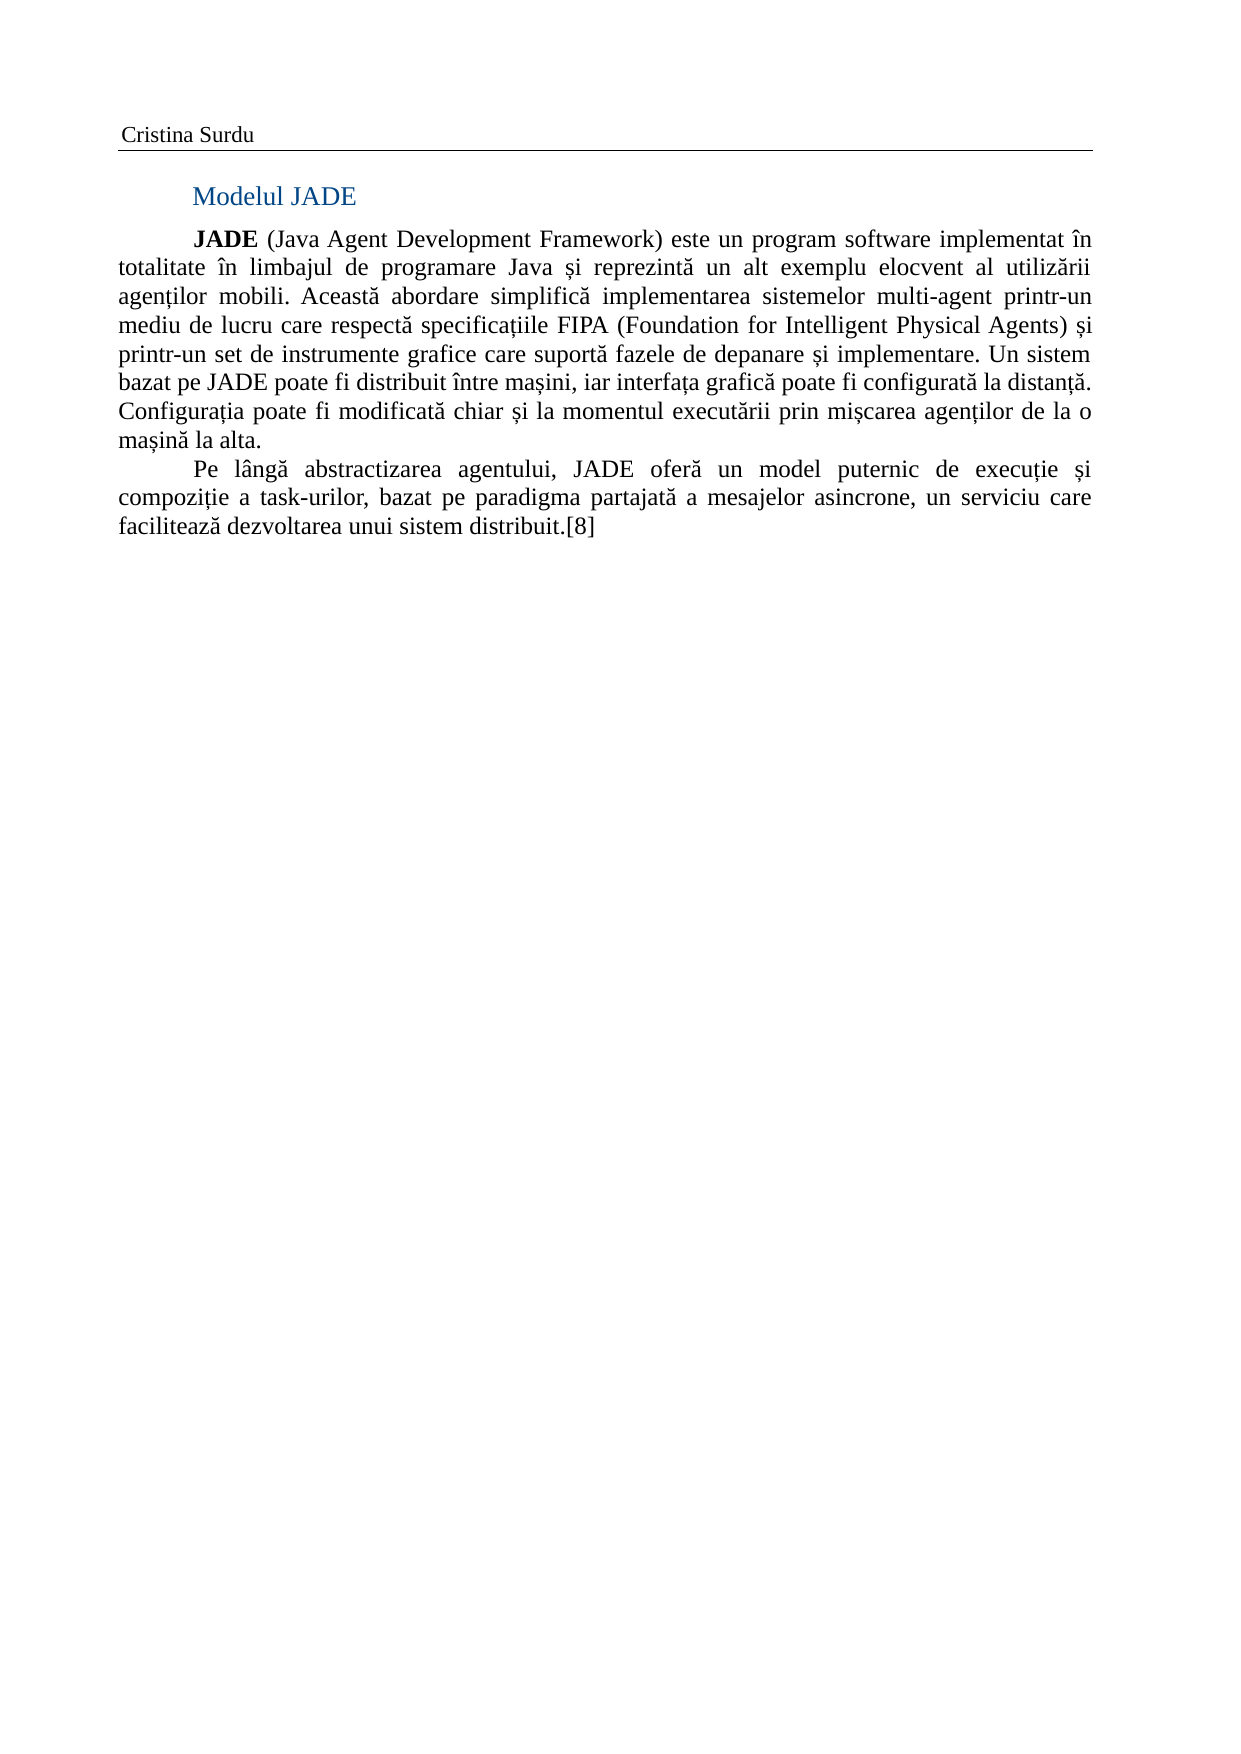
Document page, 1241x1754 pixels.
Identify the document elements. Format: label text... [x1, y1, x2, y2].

text JADE (Java Agent Development Framework) este un program software implementat în totalitate în limbajul de programare Java și reprezintă un alt exemplu elocvent al utilizării agenților mobili. Această abordare simplifică implementarea sistemelor multi-agent printr-un mediu de lucru care respectă specificațiile FIPA (Foundation for Intelligent Physical Agents) și printr-un set de instrumente grafice care suportă fazele de depanare și implementare. Un sistem bazat pe JADE poate fi distribuit între mașini, iar interfața grafică poate fi configurată la distanță. Configurația poate fi modificată chiar și la momentul executării prin mișcarea agenților de la o mașină la alta. [118, 224, 1093, 454]
subtitle Modelul JADE [192, 180, 1093, 211]
text Pe lângă abstractizarea agentului, JADE oferă un model puternic de execuție și compoziție a task-urilor, bazat pe paradigma partajată a mesajelor asincrone, un serviciu care facilitează dezvoltarea unui sistem distribuit.[8] [118, 454, 1093, 540]
